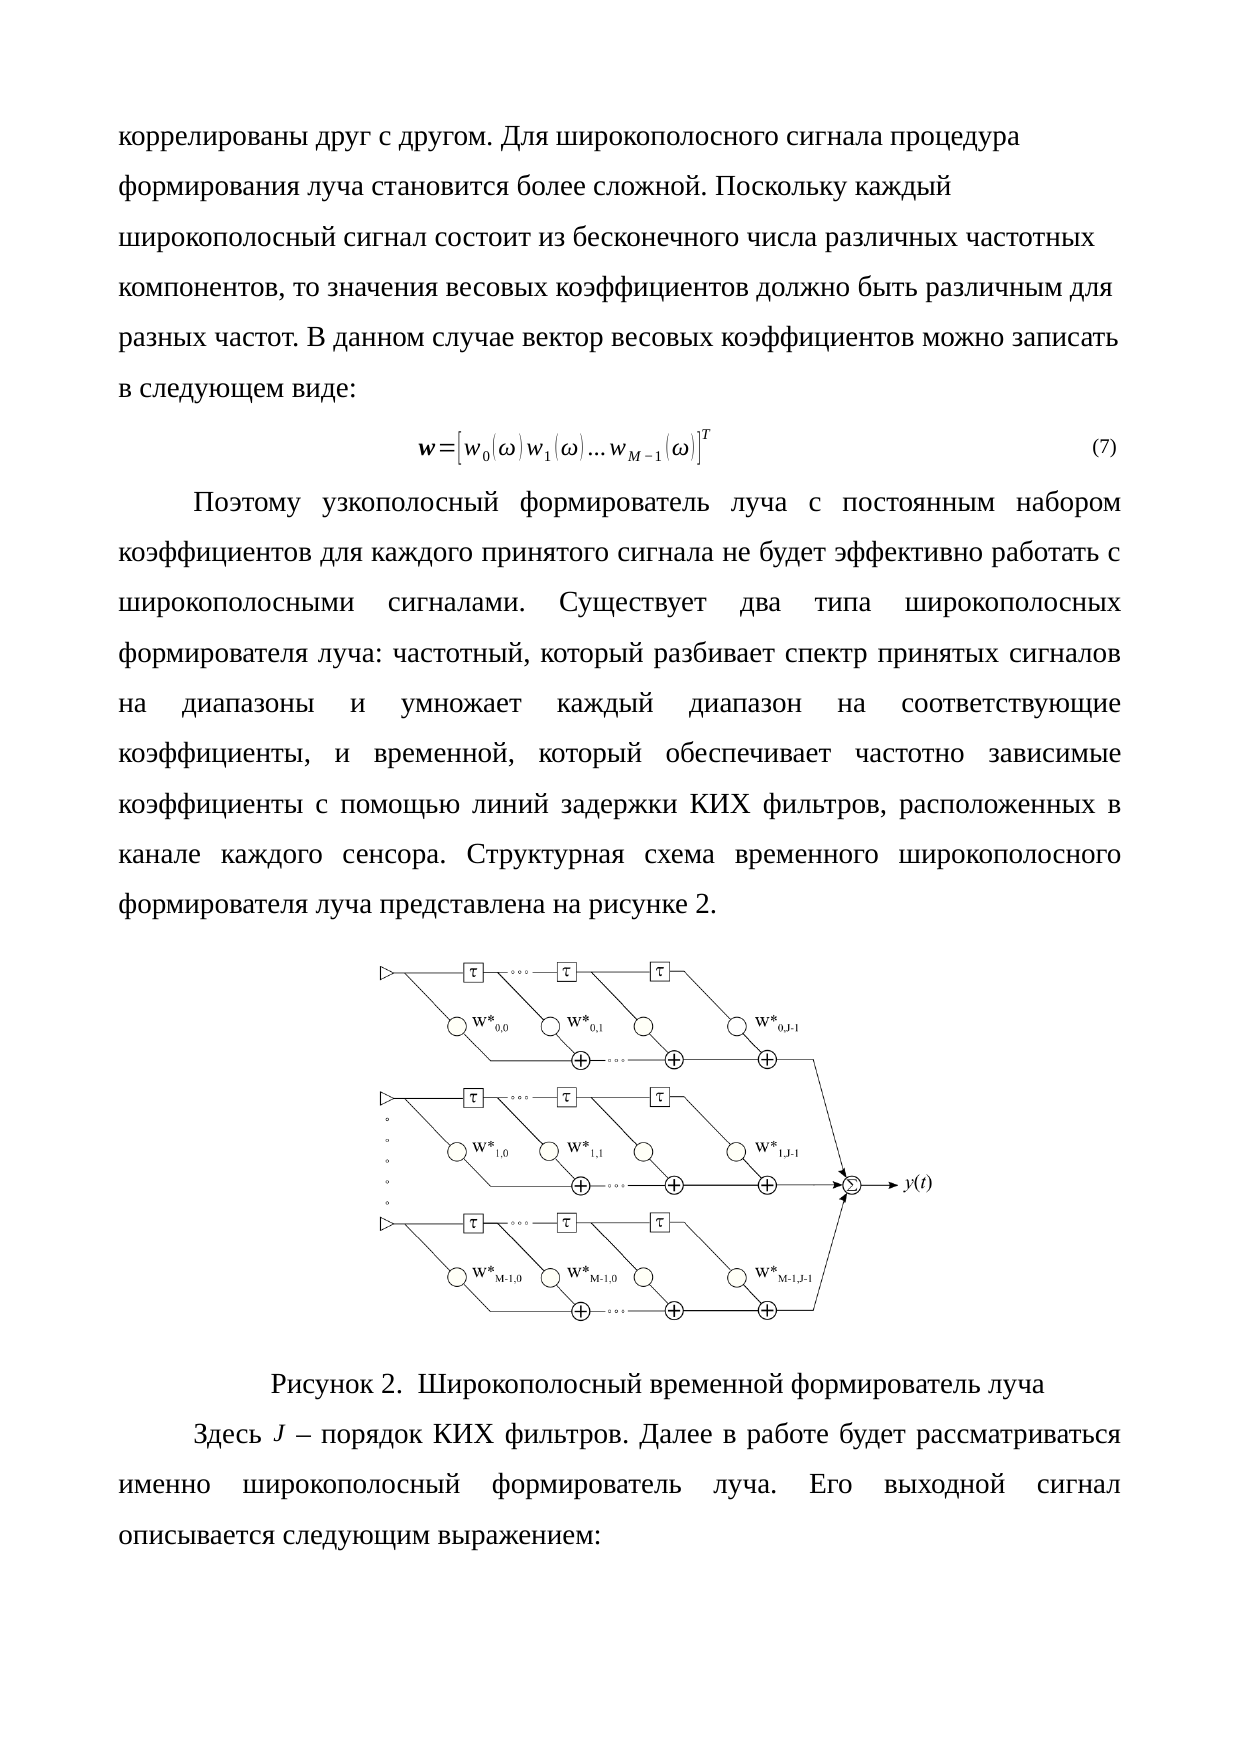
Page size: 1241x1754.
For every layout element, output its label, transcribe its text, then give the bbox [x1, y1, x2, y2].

table_header [118, 420, 1010, 484]
table_header (7) [1010, 420, 1122, 484]
text коррелированы друг с другом. Для широкополосного сигнала процедура формирования луча становится более сложной. Поскольку каждый широкополосный сигнал состоит из бесконечного числа различных частотных компонентов, то значения весовых коэффициентов должно быть различным для разных частот. В данном случае вектор весовых коэффициентов можно записать в следующем виде: [118, 118, 1122, 403]
text Поэтому узкополосный формирователь луча с постоянным набором коэффициентов для каждого принятого сигнала не будет эффективно работать с широкополосными сигналами. Существует два типа широкополосных формирователя луча: частотный, который разбивает спектр принятых сигналов на диапазоны и умножает каждый диапазон на соответствующие коэффициенты, и временной, который обеспечивает частотно зависимые коэффициенты с помощью линий задержки КИХ фильтров, расположенных в канале каждого сенсора. Структурная схема временного широкополосного формирователя луча представлена на рисунке 2. [118, 484, 1122, 920]
text Рисунок 2. Широкополосный временной формирователь луча [118, 937, 1122, 1399]
picture [370, 953, 939, 1333]
text Здесь – порядок КИХ фильтров. Далее в работе будет рассматриваться именно широкополосный формирователь луча. Его выходной сигнал описывается следующим выражением: [118, 1416, 1122, 1550]
